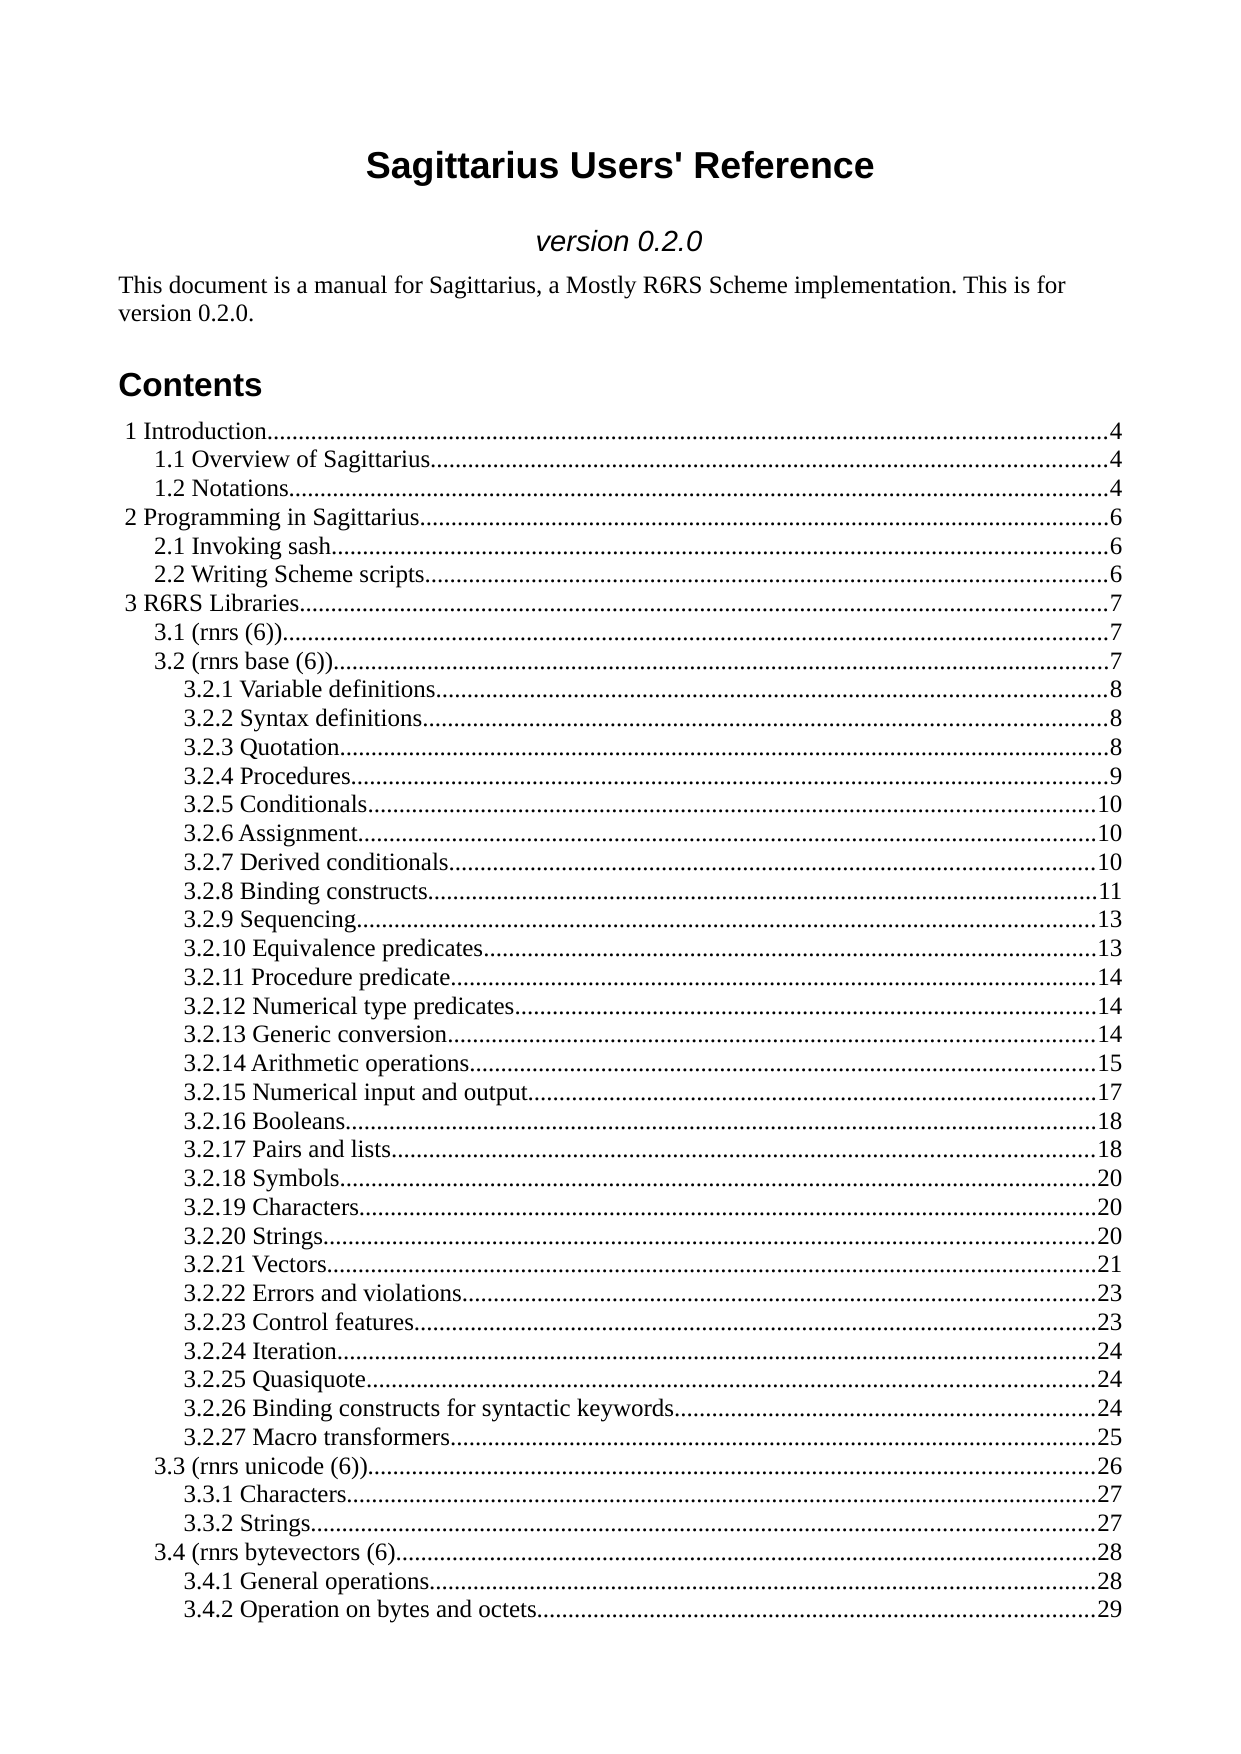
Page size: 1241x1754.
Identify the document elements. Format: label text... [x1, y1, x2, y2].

text 3.2.5 Conditionals 10 [177, 789, 1122, 818]
text 3.2.10 Equivalence predicates 13 [177, 933, 1122, 962]
text 3.2.24 Iteration 24 [177, 1336, 1122, 1364]
text 3.2.23 Control features 23 [177, 1307, 1122, 1336]
text 3.2.3 Quotation 8 [177, 732, 1122, 761]
text 3.2.18 Symbols 20 [177, 1163, 1122, 1192]
text 3.2.17 Pairs and lists 18 [177, 1134, 1122, 1163]
text 2 Programming in Sagittarius 6 [118, 502, 1122, 531]
text 3.3.2 Strings 27 [177, 1508, 1122, 1537]
text 3.2.11 Procedure predicate 14 [177, 962, 1122, 991]
text 3.3.1 Characters 27 [177, 1479, 1122, 1508]
text 3.2.21 Vectors 21 [177, 1249, 1122, 1278]
text 3.2.19 Characters 20 [177, 1192, 1122, 1221]
text 3.2.9 Sequencing 13 [177, 904, 1122, 933]
text 3.2.20 Strings 20 [177, 1221, 1122, 1249]
text 3.2.16 Booleans 18 [177, 1106, 1122, 1134]
text 3.2.2 Syntax definitions 8 [177, 703, 1122, 732]
text 3.2.26 Binding constructs for syntactic keywords 24 [177, 1393, 1122, 1422]
text 3.2.6 Assignment 10 [177, 818, 1122, 847]
text 3.2.25 Quasiquote 24 [177, 1364, 1122, 1393]
subtitle version 0.2.0 [118, 224, 1122, 257]
subtitle Contents [118, 365, 1122, 403]
text 3 R6RS Libraries 7 [118, 588, 1122, 617]
text 3.4.1 General operations 28 [177, 1566, 1122, 1594]
text 3.2.15 Numerical input and output 17 [177, 1077, 1122, 1106]
text 3.2.22 Errors and violations 23 [177, 1278, 1122, 1307]
text 2.1 Invoking sash 6 [148, 531, 1122, 559]
text 3.4.2 Operation on bytes and octets 29 [177, 1594, 1122, 1623]
text 3.2 (rnrs base (6)) 7 [148, 646, 1122, 674]
text 3.2.1 Variable definitions 8 [177, 674, 1122, 703]
text 3.1 (rnrs (6)) 7 [148, 617, 1122, 646]
text 3.4 (rnrs bytevectors (6) 28 [148, 1537, 1122, 1566]
title Sagittarius Users' Reference [118, 143, 1122, 186]
text 3.2.12 Numerical type predicates 14 [177, 991, 1122, 1019]
text 3.2.27 Macro transformers 25 [177, 1422, 1122, 1451]
text 3.2.13 Generic conversion 14 [177, 1019, 1122, 1048]
text 1.2 Notations 4 [148, 473, 1122, 502]
text 3.2.7 Derived conditionals 10 [177, 847, 1122, 876]
text 2.2 Writing Scheme scripts 6 [148, 559, 1122, 588]
text 3.2.14 Arithmetic operations 15 [177, 1048, 1122, 1077]
text 3.2.8 Binding constructs 11 [177, 876, 1122, 904]
text 3.3 (rnrs unicode (6)) 26 [148, 1451, 1122, 1479]
text 3.2.4 Procedures 9 [177, 761, 1122, 789]
text 1.1 Overview of Sagittarius 4 [148, 444, 1122, 473]
text This document is a manual for Sagittarius, a Mostly R6RS Scheme implementation. This is for version 0.2.0. [118, 270, 1122, 327]
text 1 Introduction 4 [118, 416, 1122, 444]
